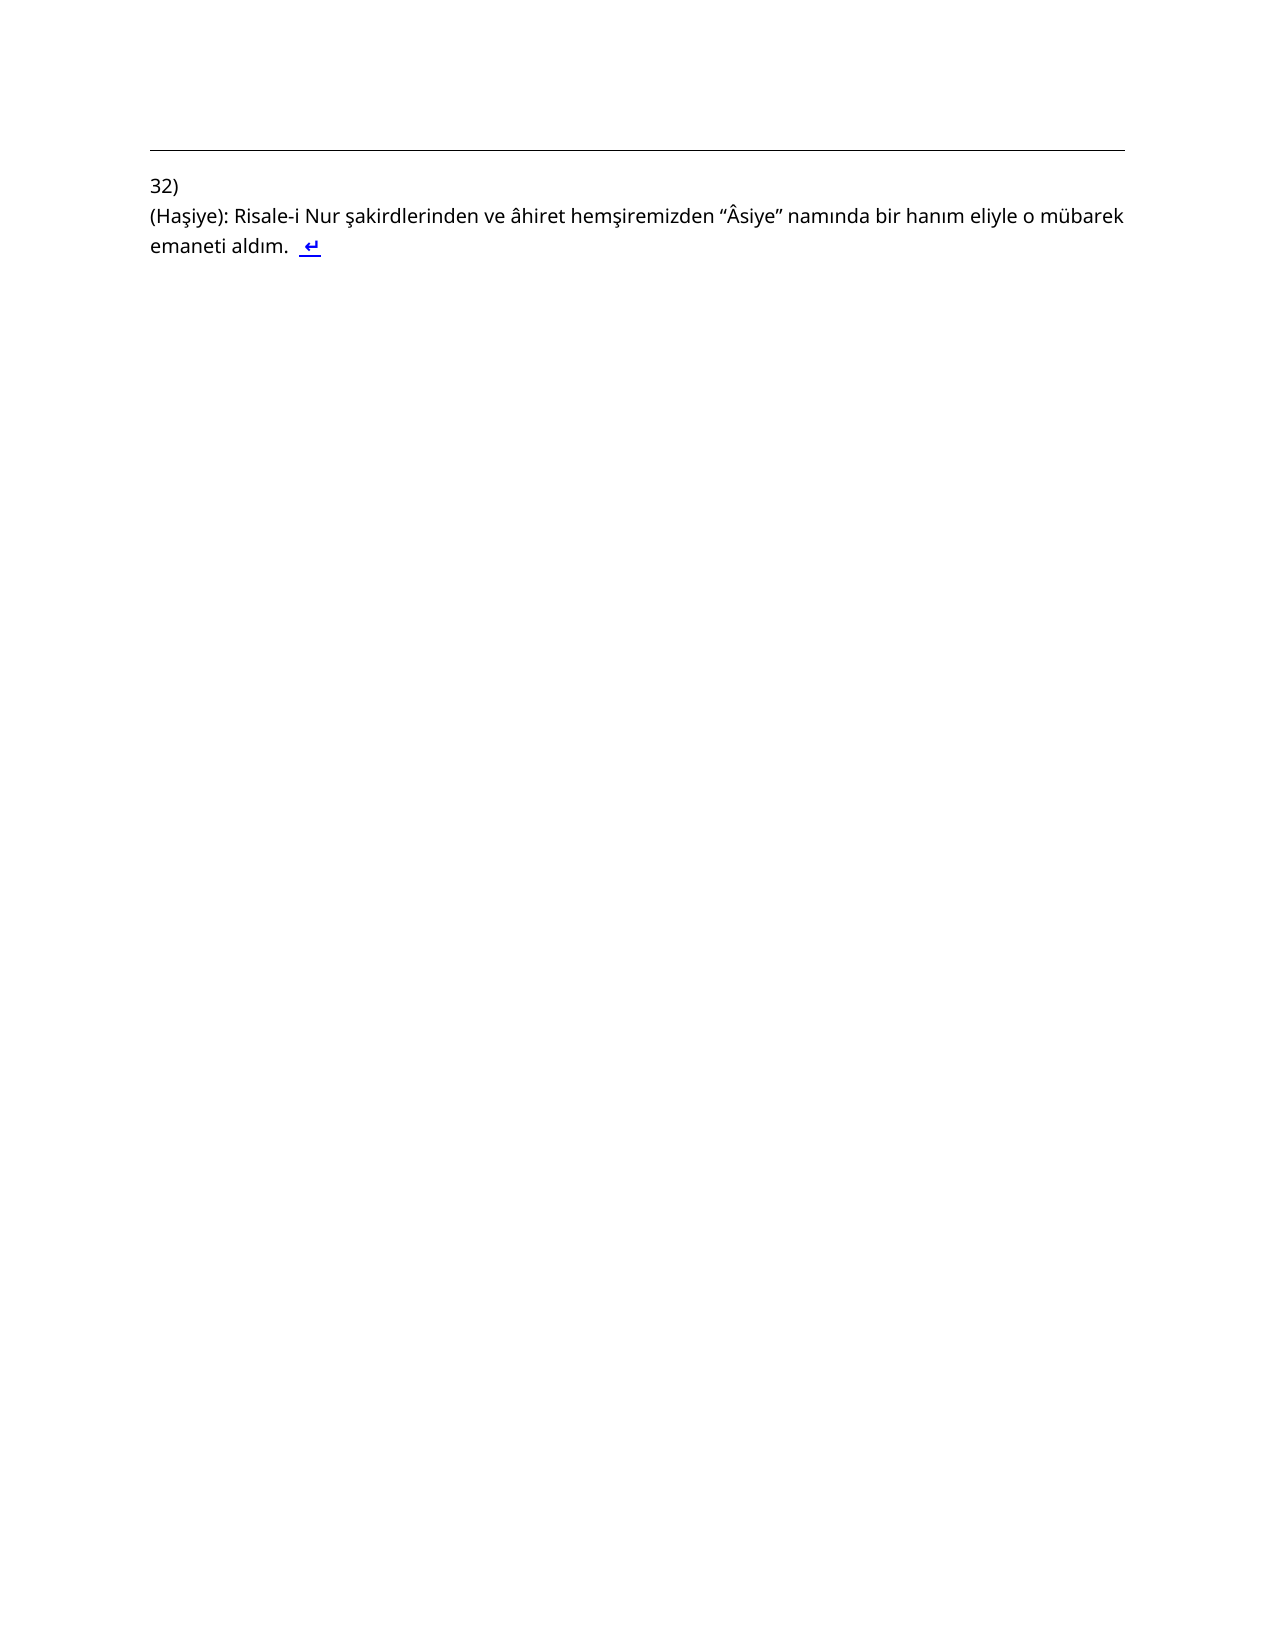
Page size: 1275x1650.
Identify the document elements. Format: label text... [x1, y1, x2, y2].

text (Haşiye): Risale-i Nur şakirdlerinden ve âhiret hemşiremizden “Âsiye” namında bir hanım eliyle o mübarek emaneti aldım. ↵ [150, 199, 1125, 259]
text 32) [150, 151, 1125, 199]
